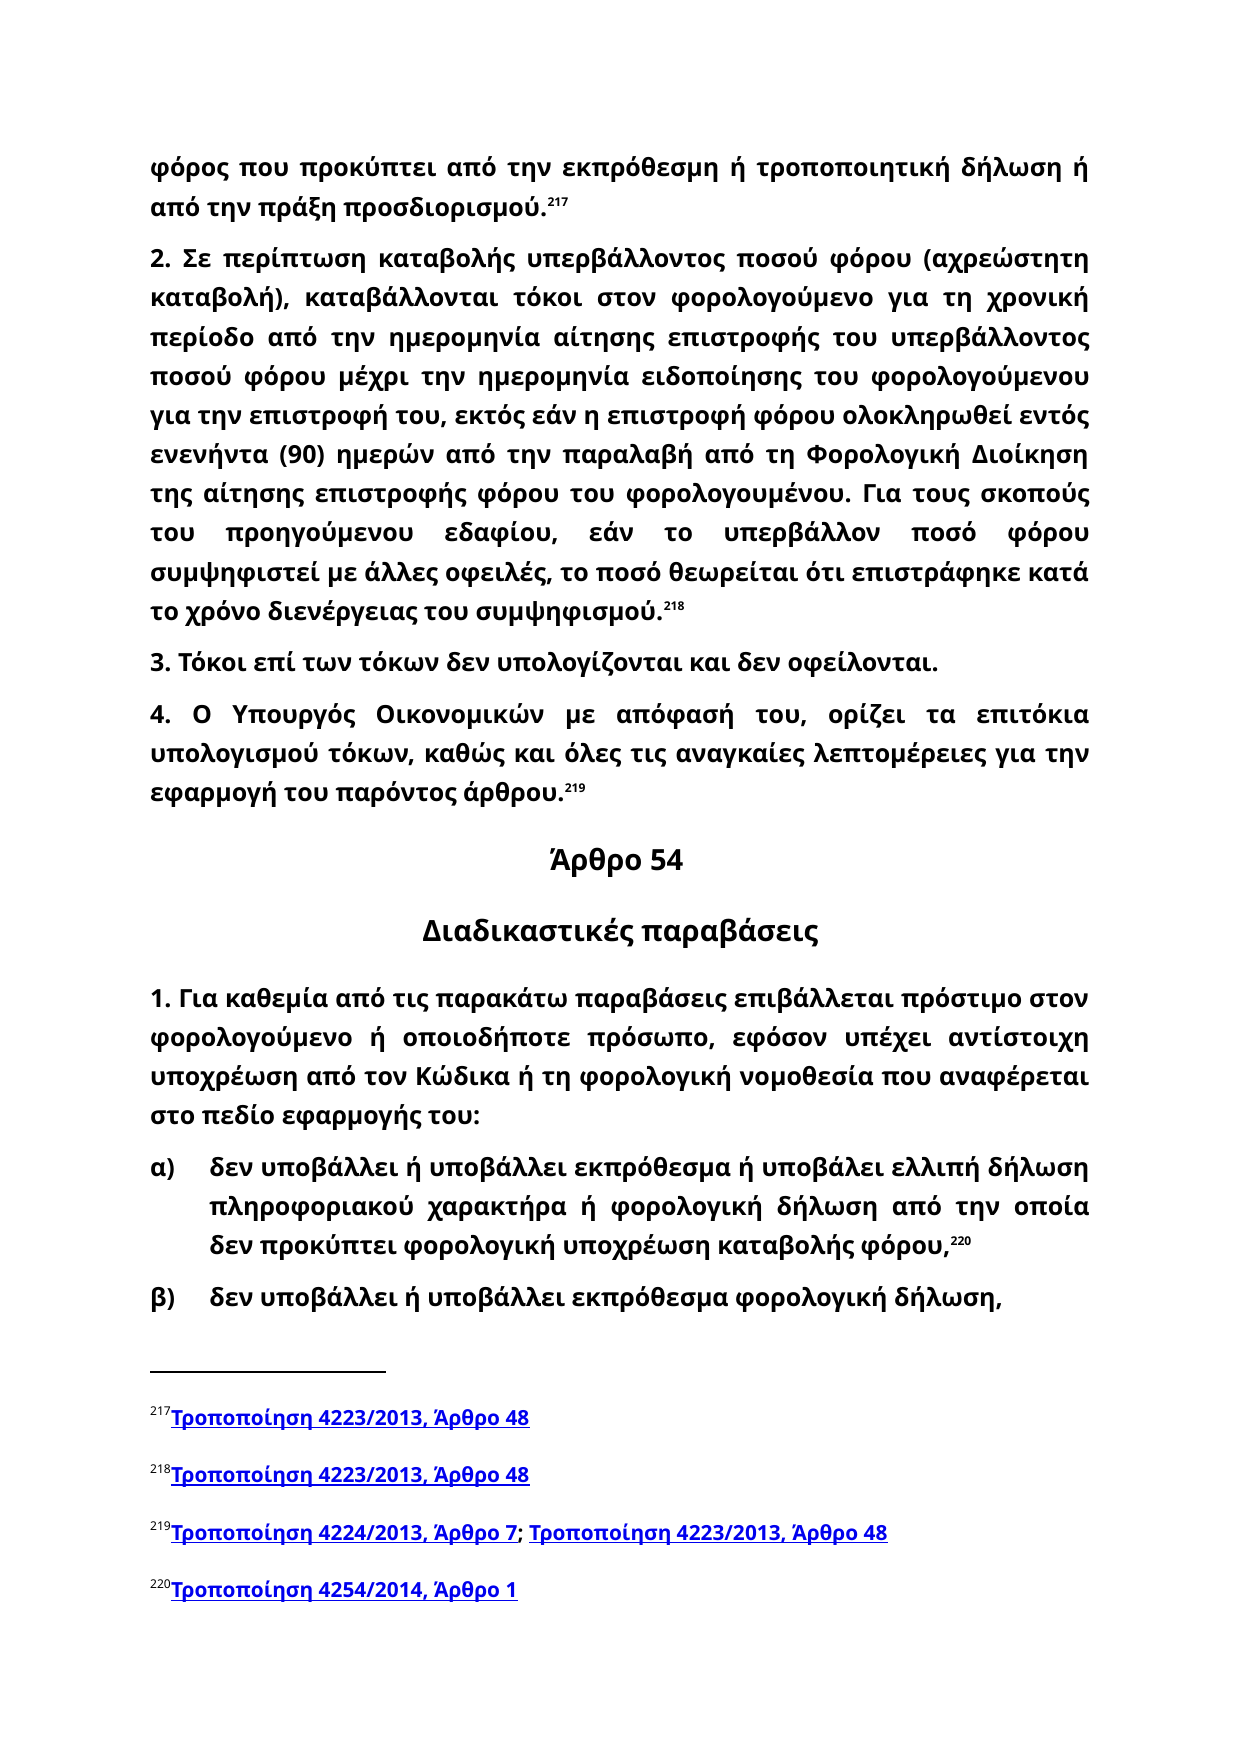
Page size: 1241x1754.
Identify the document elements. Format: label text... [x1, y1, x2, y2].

text φόρος που προκύπτει από την εκπρόθεσμη ή τροποποιητική δήλωση ή από την πράξη προσδιορισμού. [150, 150, 1090, 223]
text Τροποποίηση 4254/2014, Άρθρο 1 [150, 1576, 1090, 1604]
subtitle Άρθρο 54 [150, 839, 1090, 879]
list β) δεν υποβάλλει ή υποβάλλει εκπρόθεσμα φορολογική δήλωση, [150, 1279, 1090, 1314]
list α) δεν υποβάλλει ή υποβάλλει εκπρόθεσμα ή υποβάλει ελλιπή δήλωση πληροφοριακού χαρακτήρα ή φορολογική δήλωση από την οποία δεν προκύπτει φορολογική υποχρέωση καταβολής φόρου, [150, 1149, 1090, 1262]
text Τροποποίηση 4224/2013, Άρθρο 7; Τροποποίηση 4223/2013, Άρθρο 48 [150, 1518, 1090, 1546]
text 3. Τόκοι επί των τόκων δεν υπολογίζονται και δεν οφείλονται. [150, 645, 1090, 679]
text 2. Σε περίπτωση καταβολής υπερβάλλοντος ποσού φόρου (αχρεώστητη καταβολή), καταβάλλονται τόκοι στον φορολογούμενο για τη χρονική περίοδο από την ημερομηνία αίτησης επιστροφής του υπερβάλλοντος ποσού φόρου μέχρι την ημερομηνία ειδοποίησης του φορολογούμενου για την επιστροφή του, εκτός εάν η επιστροφή φόρου ολοκληρωθεί εντός ενενήντα (90) ημερών από την παραλαβή από τη Φορολογική Διοίκηση της αίτησης επιστροφής φόρου του φορολογουμένου. Για τους σκοπούς του προηγούμενου εδαφίου, εάν το υπερβάλλον ποσό φόρου συμψηφιστεί με άλλες οφειλές, το ποσό θεωρείται ότι επιστράφηκε κατά το χρόνο διενέργειας του συμψηφισμού. [150, 241, 1090, 627]
text Τροποποίηση 4223/2013, Άρθρο 48 [150, 1403, 1090, 1431]
text Τροποποίηση 4223/2013, Άρθρο 48 [150, 1460, 1090, 1489]
text 1. Για καθεμία από τις παρακάτω παραβάσεις επιβάλλεται πρόστιμο στον φορολογούμενο ή οποιοδήποτε πρόσωπο, εφόσον υπέχει αντίστοιχη υποχρέωση από τον Κώδικα ή τη φορολογική νομοθεσία που αναφέρεται στο πεδίο εφαρμογής του: [150, 980, 1090, 1132]
text 4. Ο Υπουργός Οικονομικών με απόφασή του, ορίζει τα επιτόκια υπολογισμού τόκων, καθώς και όλες τις αναγκαίες λεπτομέρειες για την εφαρμογή του παρόντος άρθρου. [150, 697, 1090, 809]
subtitle Διαδικαστικές παραβάσεις [150, 910, 1090, 949]
